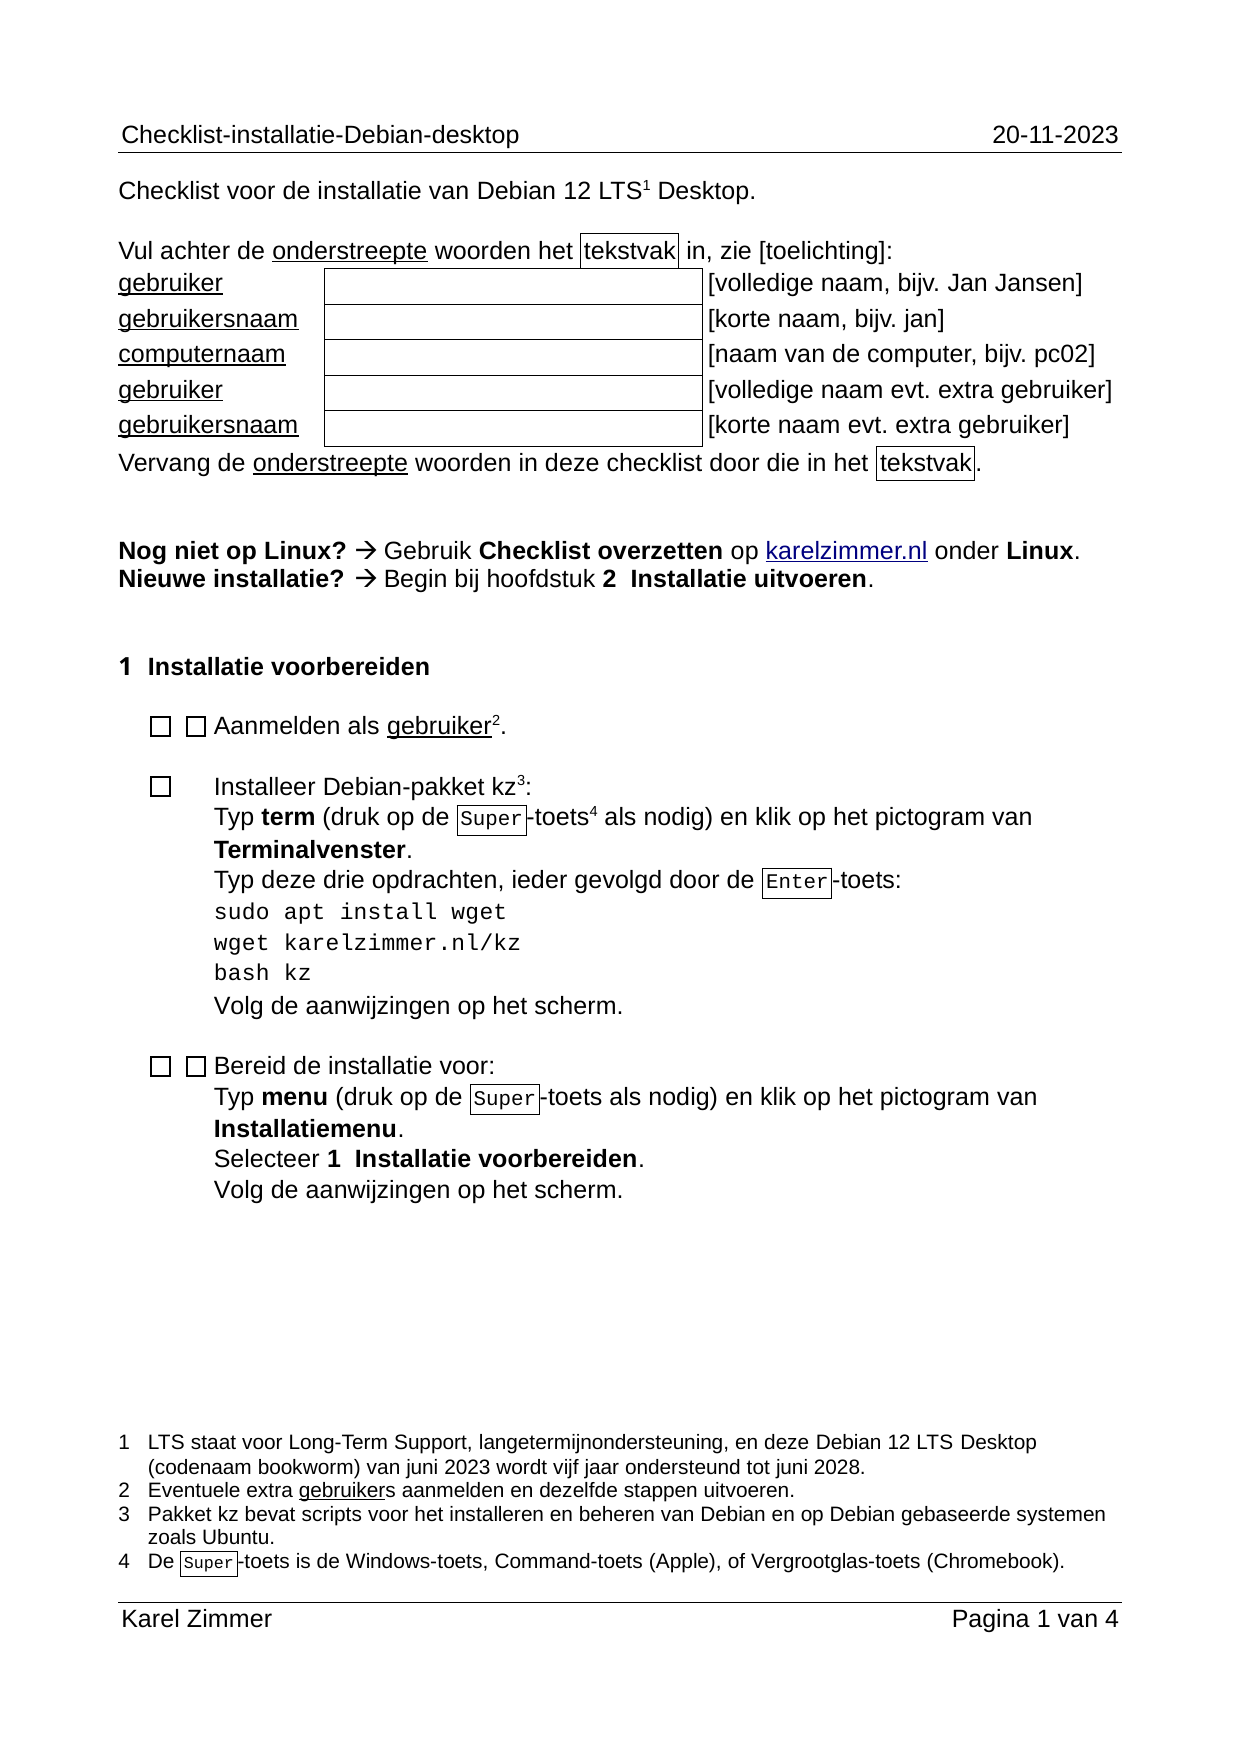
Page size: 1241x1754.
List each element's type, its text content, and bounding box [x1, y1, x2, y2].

table_header [177, 711, 213, 741]
list Installatie voorbereiden [118, 649, 1122, 683]
table_cell Selecteer 1 Installatie voorbereiden. [213, 1144, 1122, 1174]
table_cell [142, 802, 177, 865]
table_cell [118, 1021, 142, 1051]
table_header [142, 711, 177, 741]
table_cell wget karelzimmer.nl/kz [213, 930, 1122, 960]
table_cell [118, 991, 142, 1021]
table_cell [177, 1021, 213, 1051]
table_cell sudo apt install wget [213, 900, 1122, 930]
table_cell bash kz [213, 960, 1122, 991]
table_cell [118, 1144, 142, 1174]
table_cell Typ term (druk op de Super-toets als nodig) en klik op het pictogram van Terminalvenster. [213, 802, 1122, 865]
table_cell [177, 960, 213, 991]
text in, zie [toelichting]: [679, 233, 1122, 268]
table_header Aanmelden als gebruiker. [213, 711, 1122, 741]
table_cell Volg de aanwijzingen op het scherm. [213, 1175, 1122, 1205]
table_cell [177, 900, 213, 930]
text gebruiker [118, 375, 324, 410]
table_cell [142, 1081, 177, 1144]
table_cell [177, 1051, 213, 1081]
table_cell [142, 741, 177, 772]
table_cell [118, 930, 142, 960]
text gebruikersnaam [118, 410, 324, 446]
text [korte naam, bijv. jan] [703, 304, 1122, 339]
table_cell Bereid de installatie voor: [213, 1051, 1122, 1081]
table_cell [177, 802, 213, 865]
text gebruiker [118, 268, 324, 304]
table_cell [118, 1175, 142, 1205]
text Nieuwe installatie?  Begin bij hoofdstuk 2 Installatie uitvoeren. [118, 565, 1122, 593]
table_cell [142, 865, 177, 899]
table_cell [177, 991, 213, 1021]
text LTS staat voor Long-Term Support, langetermijnondersteuning, en deze Debian 12 LTS Desktop (codenaam bookworm) van juni 2023 wordt vijf jaar ondersteund tot juni 2028. [118, 1427, 1122, 1479]
table_cell [118, 772, 142, 802]
text Vervang de ONDERSTREEPTE woorden in deze checklist door die in het [118, 446, 876, 481]
table_cell [118, 865, 142, 899]
text [volledige naam evt. extra gebruiker] [703, 375, 1122, 410]
table_cell [177, 1175, 213, 1205]
table_cell [118, 960, 142, 991]
table_cell [142, 1144, 177, 1174]
table_cell [142, 1021, 177, 1051]
table_cell [142, 772, 177, 802]
table_cell Installeer Debian-pakket kz: [213, 772, 1122, 802]
table_cell [213, 741, 1122, 772]
text computernaam [118, 339, 324, 375]
table_cell [177, 1144, 213, 1174]
table_cell Typ deze drie opdrachten, ieder gevolgd door de Enter-toets: [213, 865, 1122, 899]
table_cell [118, 1051, 142, 1081]
text . [975, 446, 1122, 481]
table_cell [177, 772, 213, 802]
table_cell [177, 930, 213, 960]
table_cell [142, 1175, 177, 1205]
table_cell [118, 900, 142, 930]
text tekstvak [581, 234, 678, 268]
table_cell [177, 865, 213, 899]
text tekstvak [877, 447, 974, 480]
table_cell [142, 1051, 177, 1081]
table_cell [177, 741, 213, 772]
table_cell [118, 741, 142, 772]
text gebruikersnaam [118, 304, 324, 339]
text [korte naam evt. extra gebruiker] [703, 410, 1122, 446]
table_cell [118, 802, 142, 865]
table_cell [118, 1081, 142, 1144]
table_cell [213, 1021, 1122, 1051]
text Nog niet op Linux?  Gebruik Checklist overzetten op karelzimmer.nl onder Linux. [118, 537, 1122, 565]
text [naam van de computer, bijv. pc02] [703, 339, 1122, 375]
table_cell [142, 991, 177, 1021]
text [volledige naam, bijv. Jan Jansen] [703, 268, 1122, 304]
table_cell Volg de aanwijzingen op het scherm. [213, 991, 1122, 1021]
table_cell [142, 900, 177, 930]
table_cell Typ menu (druk op de Super-toets als nodig) en klik op het pictogram van Installatiemenu. [213, 1081, 1122, 1144]
table_header [118, 711, 142, 741]
table_cell [142, 930, 177, 960]
text Vul achter de ONDERSTREEPTE woorden het [118, 233, 580, 268]
table_cell [142, 960, 177, 991]
table_cell [177, 1081, 213, 1144]
text Checklist voor de installatie van Debian 12 LTS Desktop. [118, 177, 1122, 205]
